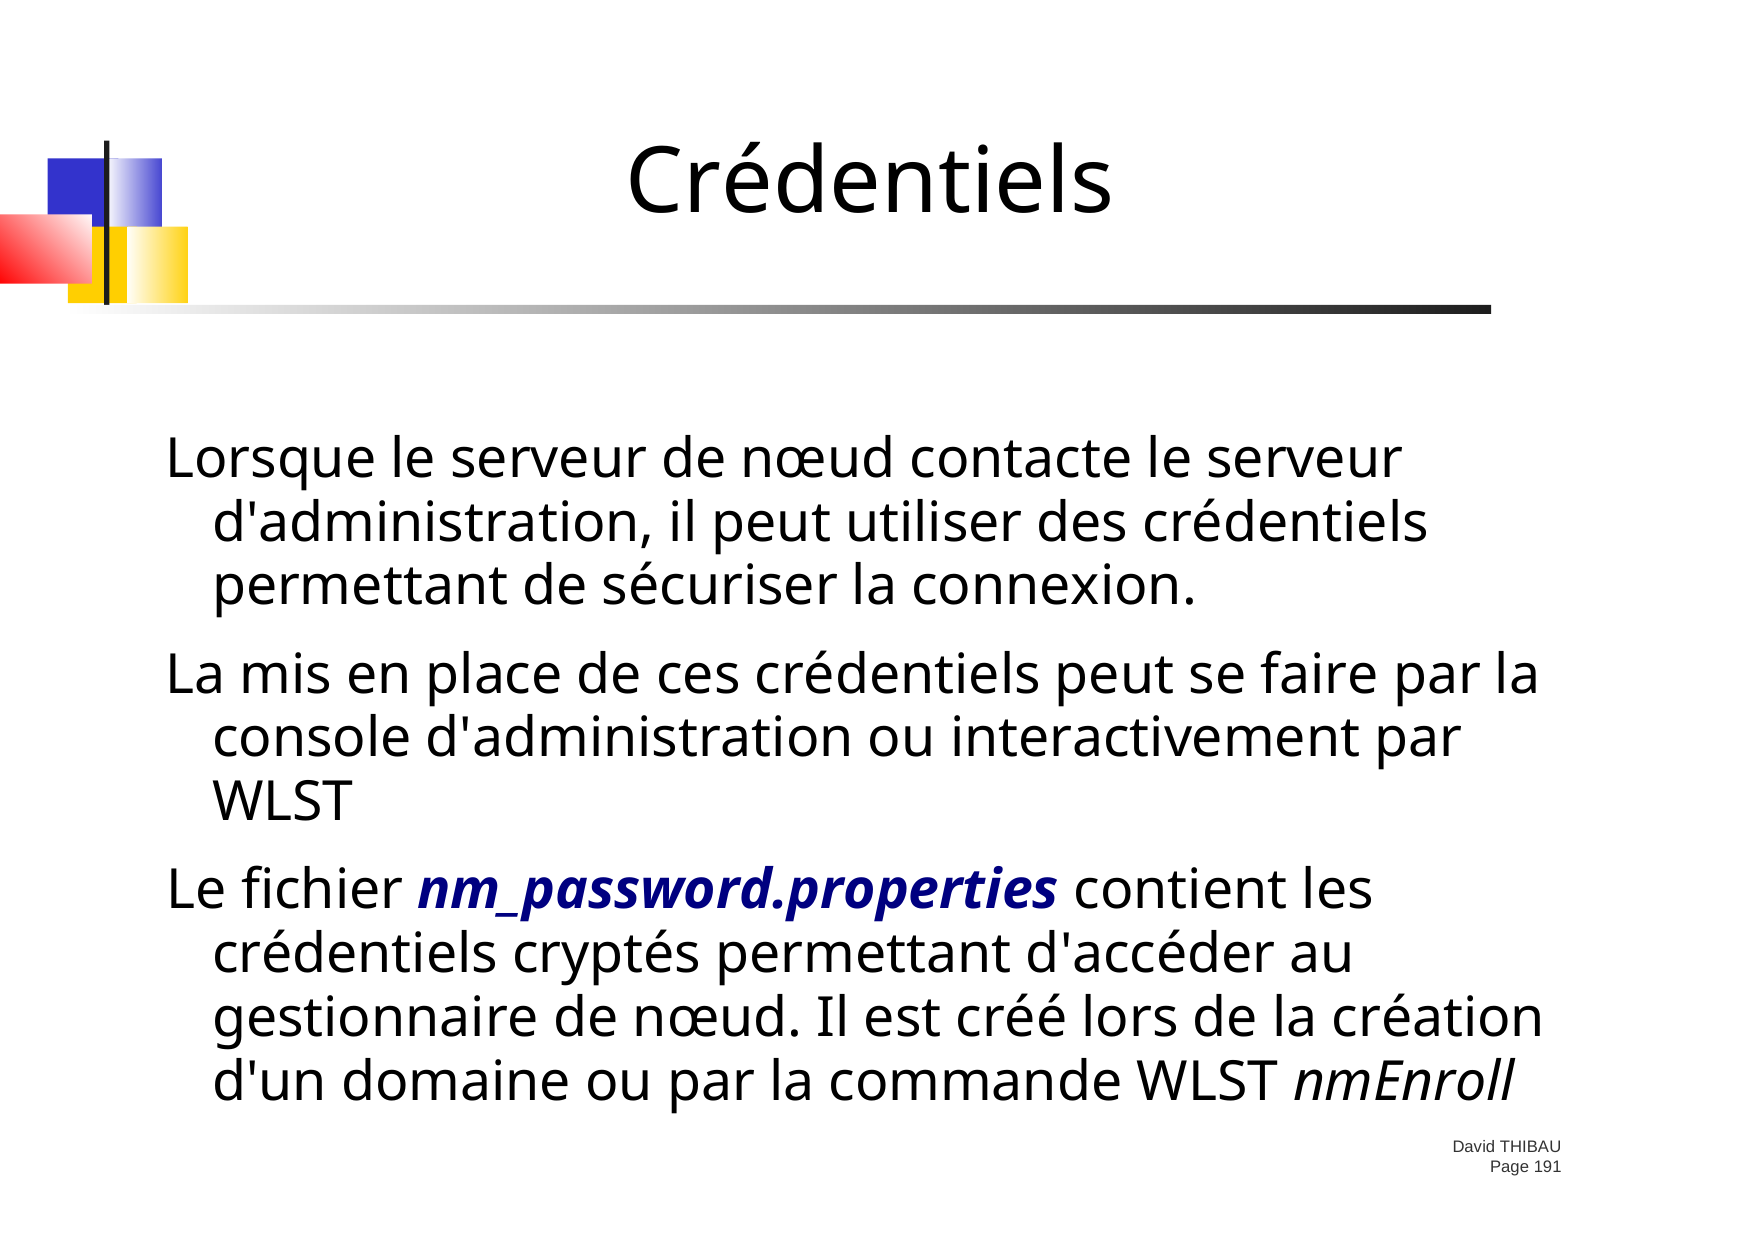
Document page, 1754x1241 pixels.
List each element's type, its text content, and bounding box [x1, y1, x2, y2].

title Crédentiels [179, 74, 1561, 286]
list Lorsque le serveur de nœud contacte le serveur d'administration, il peut utiliser des crédentiels permettant de sécuriser la connexion. La mis en place de ces crédentiels peut se faire par la console d'administration ou interactivement par WLST Le fichier nm_password.properties contient les crédentiels cryptés permettant d'accéder au gestionnaire de nœud. Il est créé lors de la création d'un domaine ou par la commande WLST nmEnroll [165, 426, 1548, 1146]
